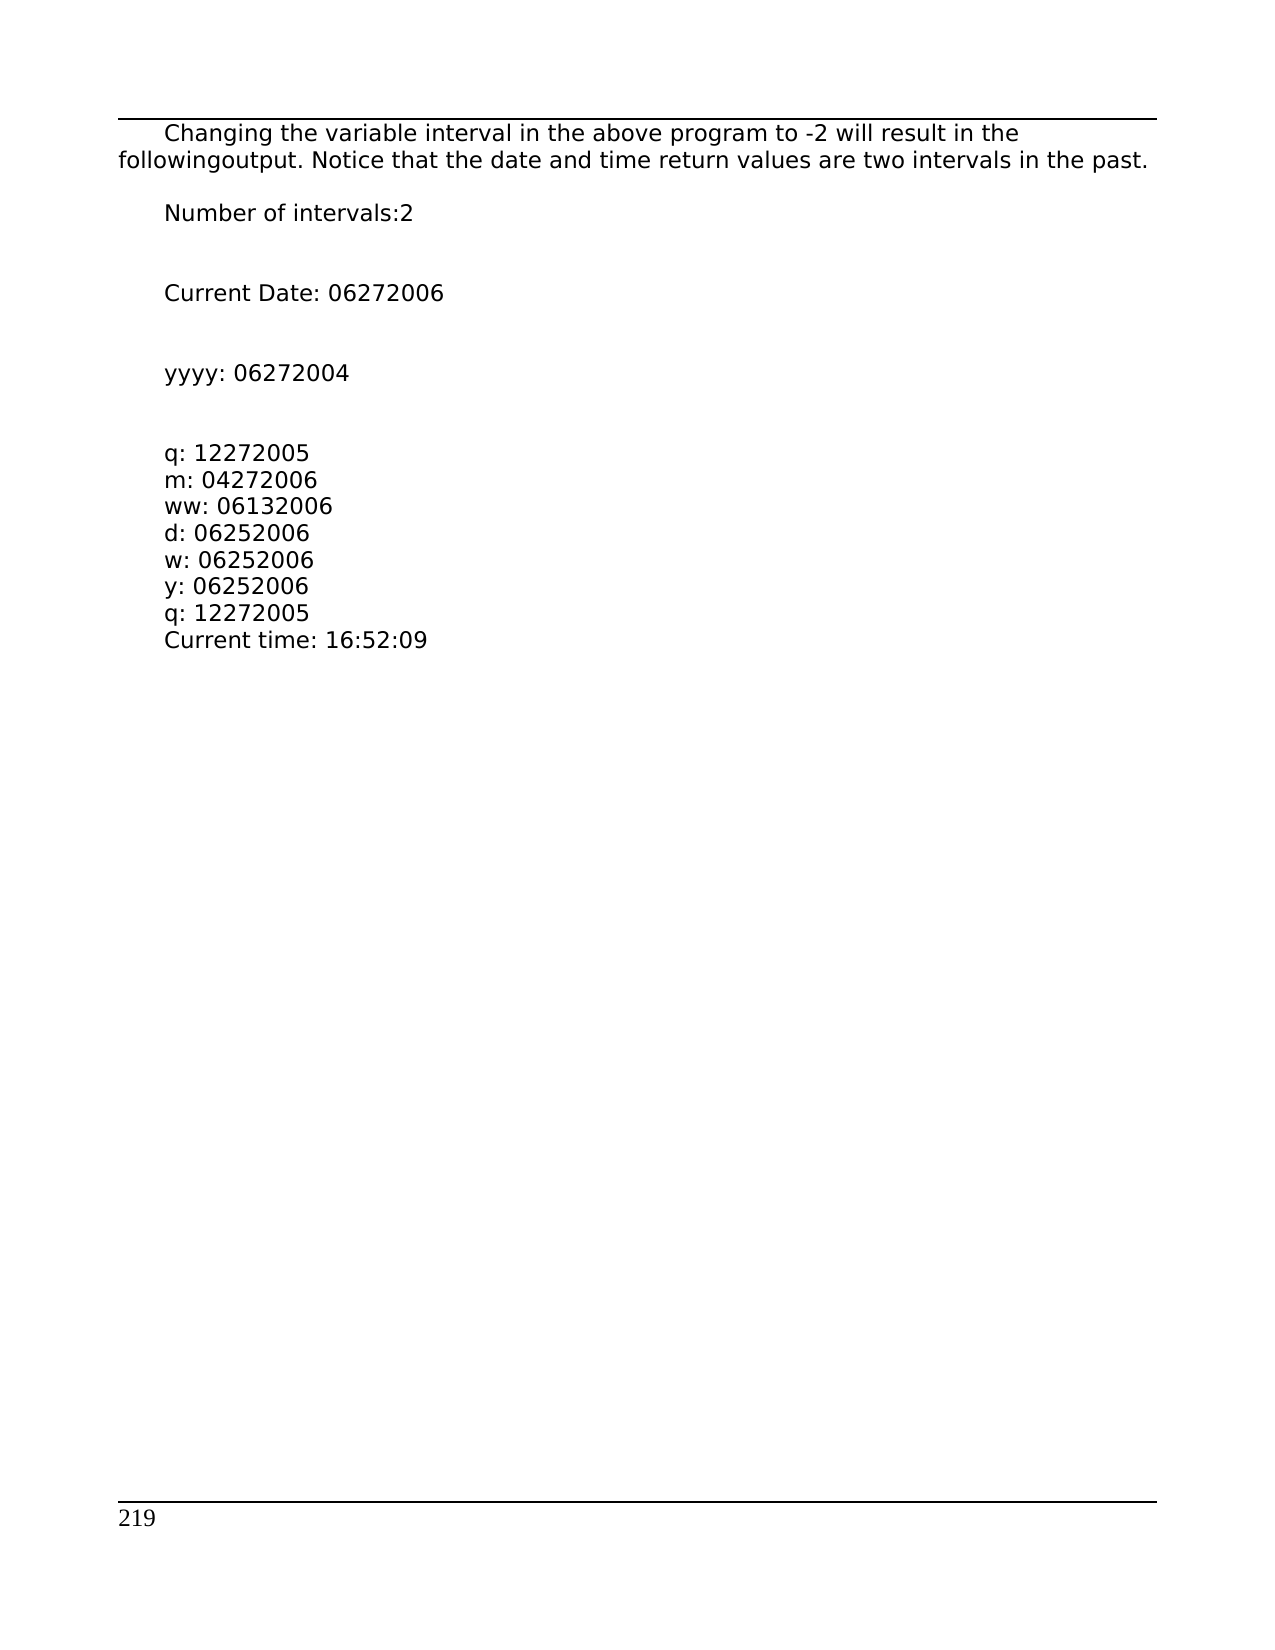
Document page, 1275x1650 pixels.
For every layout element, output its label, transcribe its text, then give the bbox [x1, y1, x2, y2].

text ww: 06132006 [118, 493, 1157, 520]
text w: 06252006 [118, 547, 1157, 573]
text yyyy: 06272004 [118, 360, 1157, 387]
text y: 06252006 [118, 573, 1157, 600]
text Current time: 16:52:09 [118, 627, 1157, 653]
text q: 12272005 [118, 440, 1157, 467]
text Changing the variable interval in the above program to -2 will result in the followingoutput. Notice that the date and time return values are two intervals in the past. [118, 120, 1157, 173]
text d: 06252006 [118, 520, 1157, 547]
text Number of intervals:2 [118, 200, 1157, 227]
text Current Date: 06272006 [118, 280, 1157, 307]
text q: 12272005 [118, 600, 1157, 627]
text m: 04272006 [118, 467, 1157, 493]
